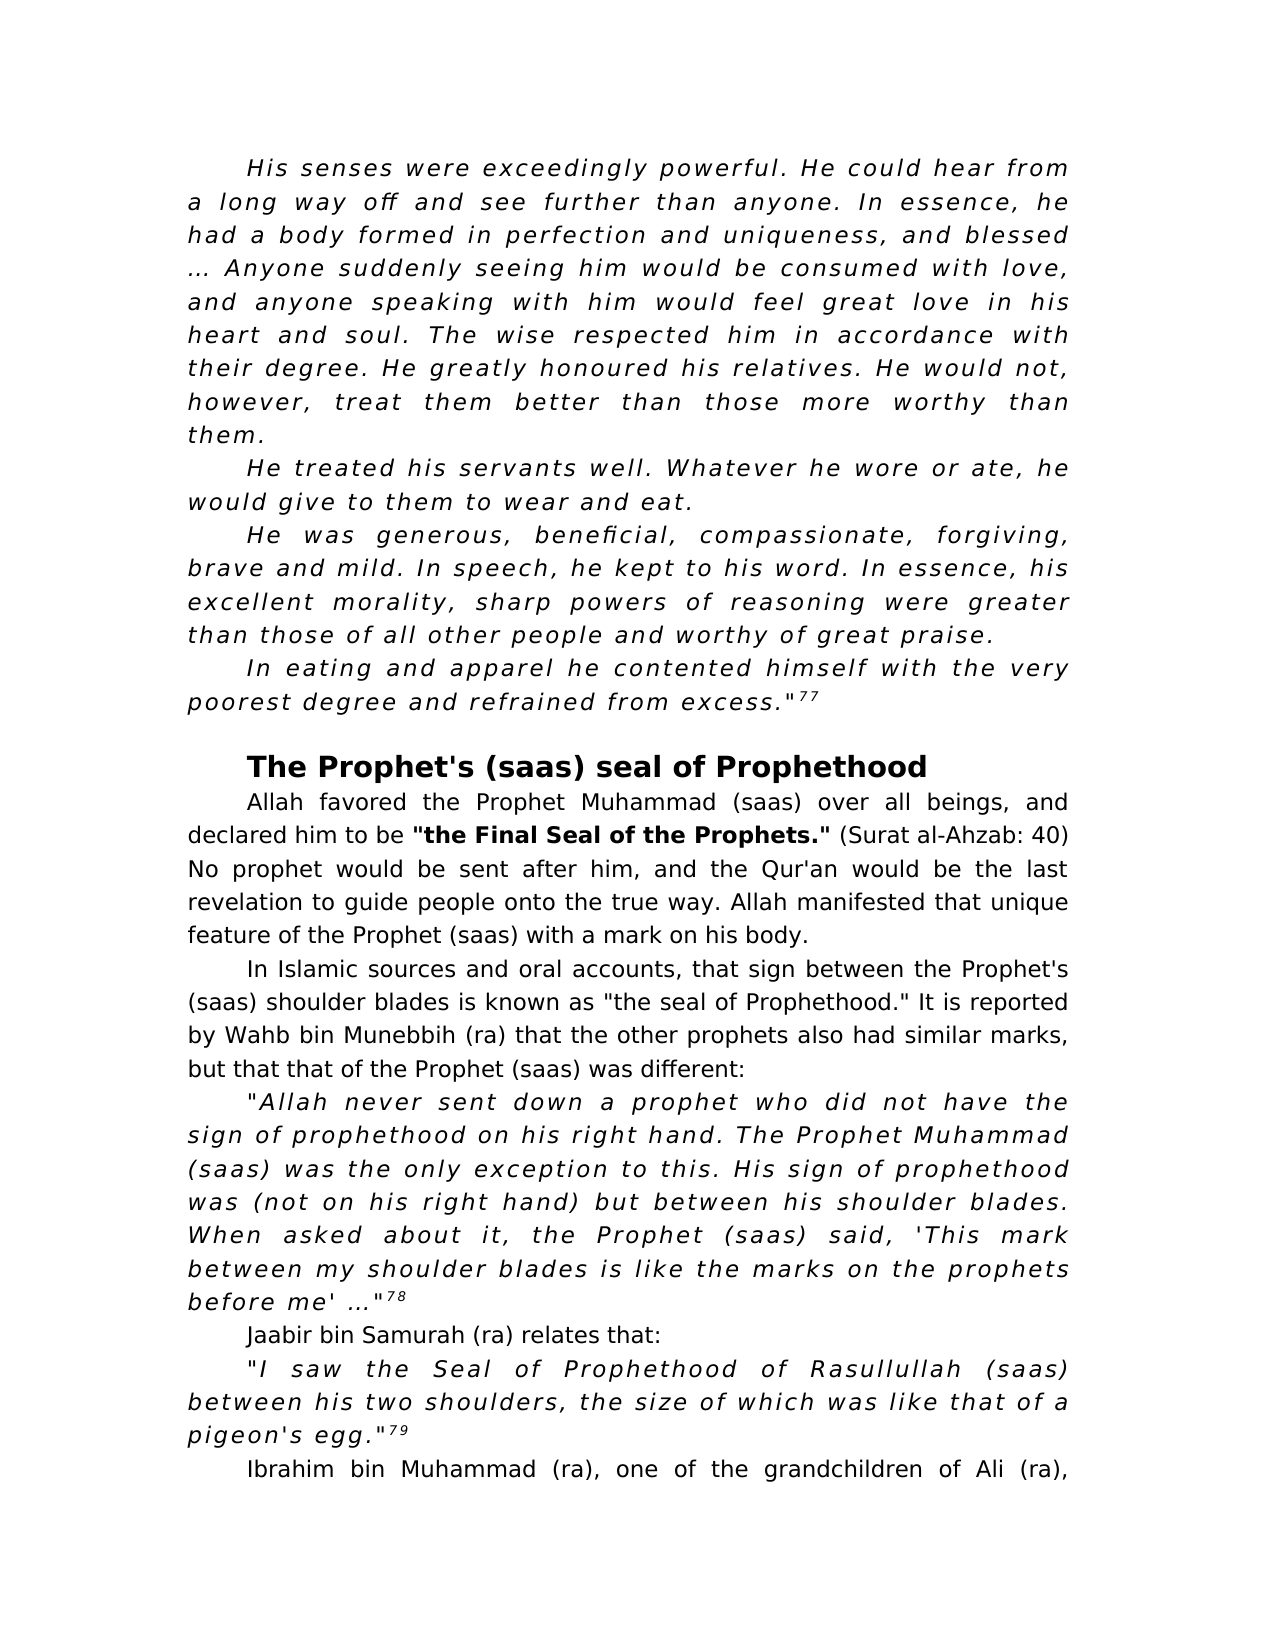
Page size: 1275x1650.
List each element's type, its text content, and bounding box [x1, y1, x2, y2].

text "Allah never sent down a prophet who did not have the sign of prophethood on his right hand. The Prophet Muhammad (saas) was the only exception to this. His sign of prophethood was (not on his right hand) but between his shoulder blades. When asked about it, the Prophet (saas) said, 'This mark between my shoulder blades is like the marks on the prophets before me' …"78 [187, 1084, 1070, 1317]
text The Prophet's (saas) seal of Prophethood [187, 750, 1070, 784]
text His senses were exceedingly powerful. He could hear from a long way off and see further than anyone. In essence, he had a body formed in perfection and uniqueness, and blessed … Anyone suddenly seeing him would be consumed with love, and anyone speaking with him would feel great love in his heart and soul. The wise respected him in accordance with their degree. He greatly honoured his relatives. He would not, however, treat them better than those more worthy than them. [187, 150, 1070, 450]
text He treated his servants well. Whatever he wore or ate, he would give to them to wear and eat. [187, 450, 1070, 517]
text In eating and apparel he contented himself with the very poorest degree and refrained from excess."77 [187, 650, 1070, 717]
text Ibrahim bin Muhammad (ra), one of the grandchildren of Ali (ra), [187, 1451, 1070, 1484]
text "I saw the Seal of Prophethood of Rasullullah (saas) between his two shoulders, the size of which was like that of a pigeon's egg."79 [187, 1351, 1070, 1451]
text Allah favored the Prophet Muhammad (saas) over all beings, and declared him to be "the Final Seal of the Prophets." (Surat al-Ahzab: 40) No prophet would be sent after him, and the Qur'an would be the last revelation to guide people onto the true way. Allah manifested that unique feature of the Prophet (saas) with a mark on his body. [187, 784, 1070, 951]
text Jaabir bin Samurah (ra) relates that: [187, 1317, 1070, 1351]
text In Islamic sources and oral accounts, that sign between the Prophet's (saas) shoulder blades is known as "the seal of Prophethood." It is reported by Wahb bin Munebbih (ra) that the other prophets also had similar marks, but that that of the Prophet (saas) was different: [187, 951, 1070, 1084]
text He was generous, beneficial, compassionate, forgiving, brave and mild. In speech, he kept to his word. In essence, his excellent morality, sharp powers of reasoning were greater than those of all other people and worthy of great praise. [187, 517, 1070, 650]
